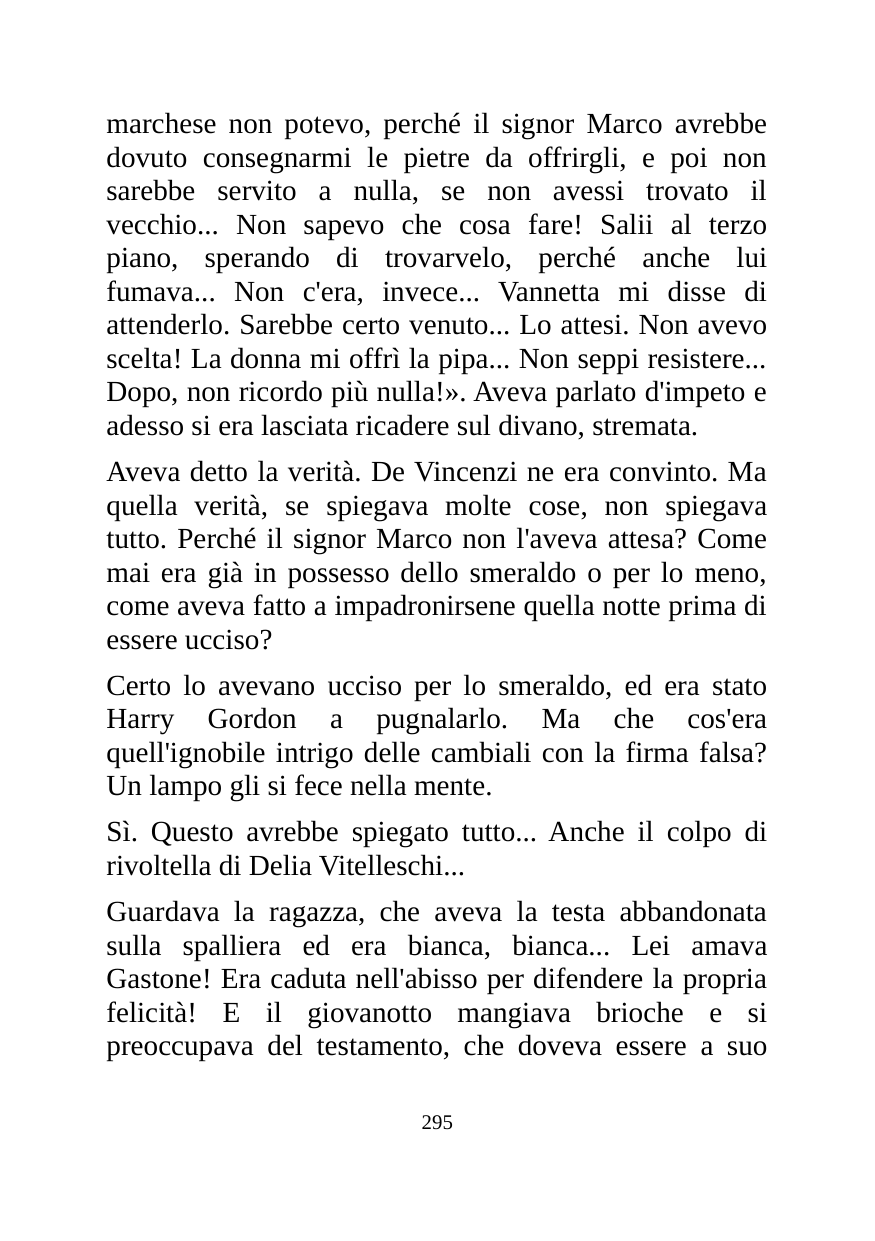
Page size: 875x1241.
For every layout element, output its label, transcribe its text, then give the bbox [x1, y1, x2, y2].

text Certo lo avevano ucciso per lo smeraldo, ed era stato Harry Gordon a pugnalarlo. Ma che cos'era quell'ignobile intrigo delle cambiali con la firma falsa? Un lampo gli si fece nella mente. [106, 668, 768, 802]
text Aveva detto la verità. De Vincenzi ne era convinto. Ma quella verità, se spiegava molte cose, non spiegava tutto. Perché il signor Marco non l'aveva attesa? Come mai era già in possesso dello smeraldo o per lo meno, come aveva fatto a impadronirsene quella notte prima di essere ucciso? [106, 454, 768, 655]
text Sì. Questo avrebbe spiegato tutto... Anche il colpo di rivoltella di Delia Vitelleschi... [106, 814, 768, 882]
text marchese non potevo, perché il signor Marco avrebbe dovuto consegnarmi le pietre da offrirgli, e poi non sarebbe servito a nulla, se non avessi trovato il vecchio... Non sapevo che cosa fare! Salii al terzo piano, sperando di trovarvelo, perché anche lui fumava... Non c'era, invece... Vannetta mi disse di attenderlo. Sarebbe certo venuto... Lo attesi. Non avevo scelta! La donna mi offrì la pipa... Non seppi resistere... Dopo, non ricordo più nulla!». Aveva parlato d'impeto e adesso si era lasciata ricadere sul divano, stremata. [106, 106, 768, 442]
text Guardava la ragazza, che aveva la testa abbandonata sulla spalliera ed era bianca, bianca... Lei amava Gastone! Era caduta nell'abisso per difendere la propria felicità! E il giovanotto mangiava brioche e si preoccupava del testamento, che doveva essere a suo [106, 894, 768, 1062]
